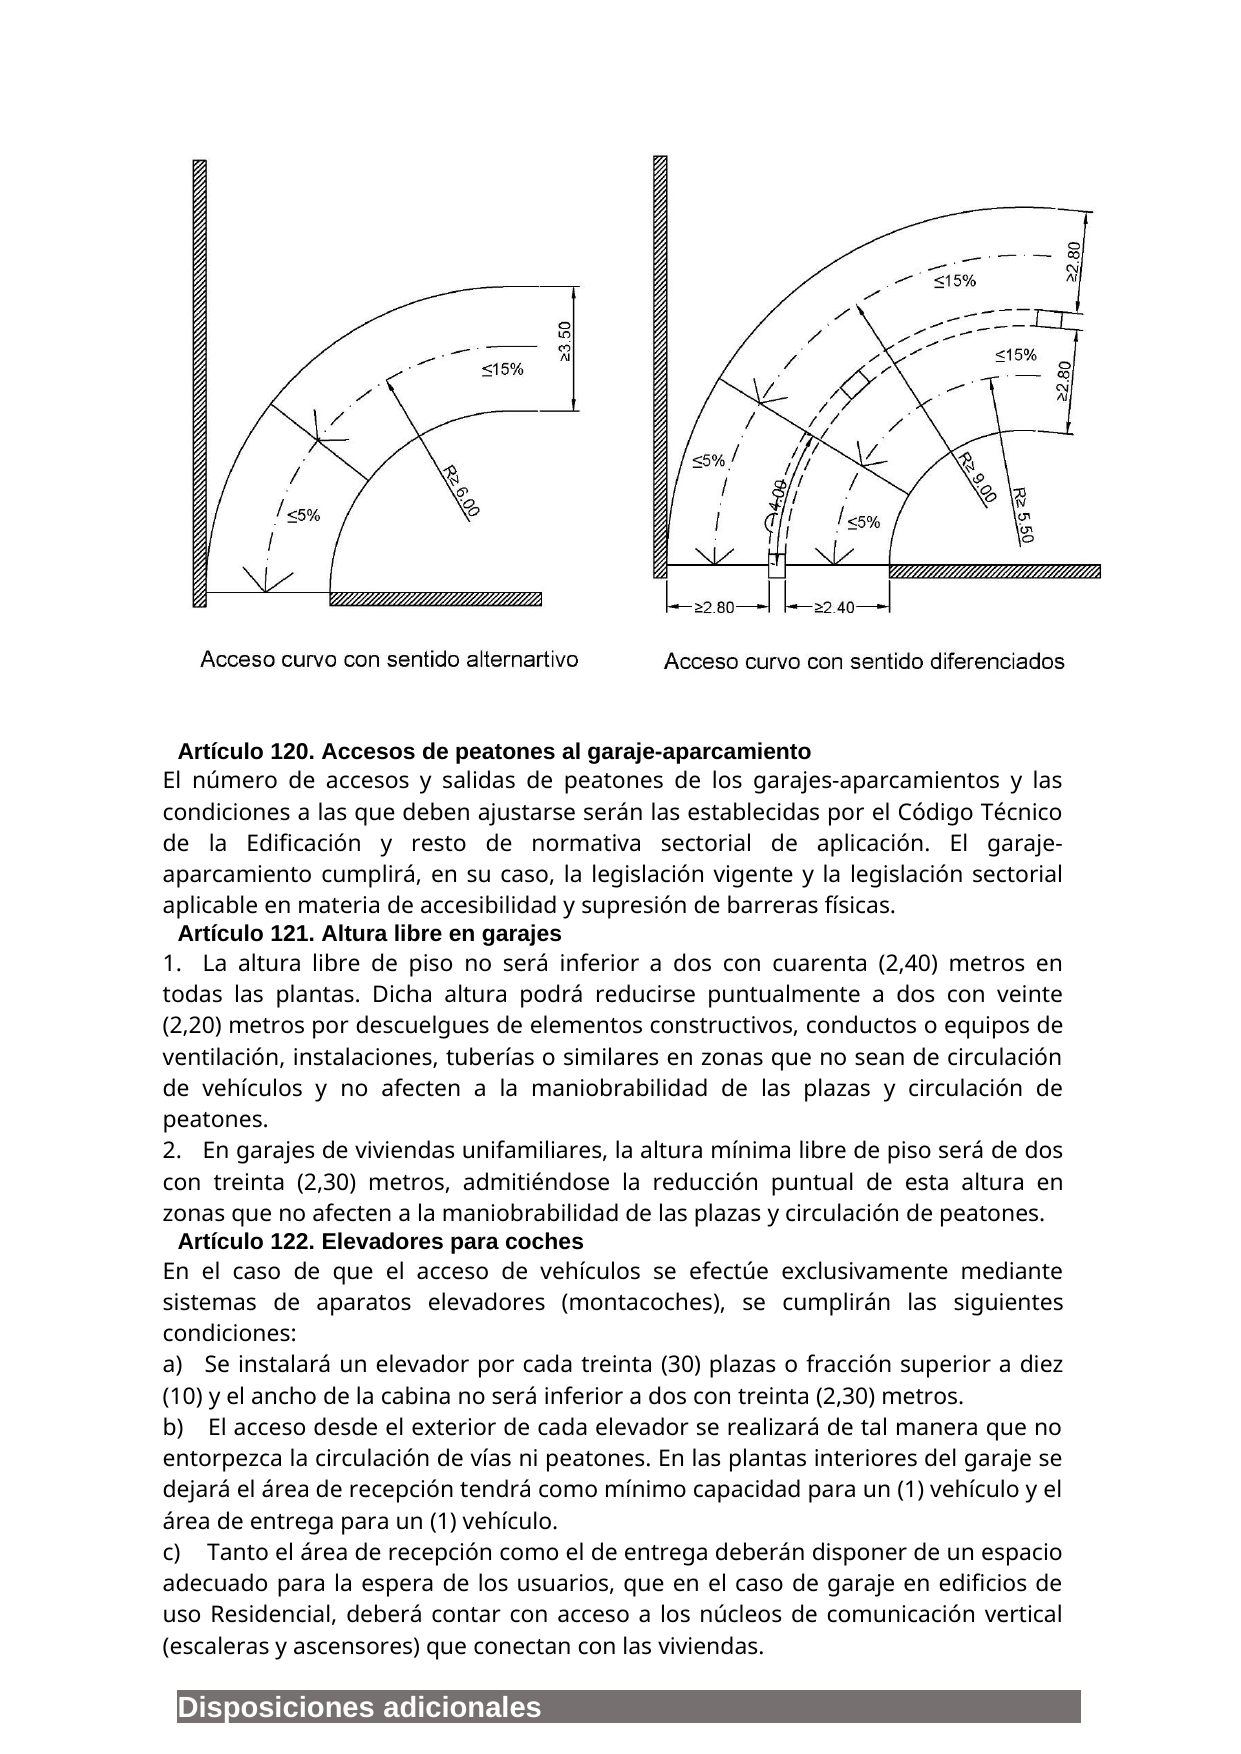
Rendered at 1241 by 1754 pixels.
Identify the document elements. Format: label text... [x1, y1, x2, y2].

list Se instalará un elevador por cada treinta (30) plazas o fracción superior a diez (10) y el ancho de la cabina no será inferior a dos con treinta (2,30) metros. [162, 1348, 1063, 1411]
list El acceso desde el exterior de cada elevador se realizará de tal manera que no entorpezca la circulación de vías ni peatones. En las plantas interiores del garaje se dejará el área de recepción tendrá como mínimo capacidad para un (1) vehículo y el área de entrega para un (1) vehículo. [162, 1411, 1063, 1536]
list Tanto el área de recepción como el de entrega deberán disponer de un espacio adecuado para la espera de los usuarios, que en el caso de garaje en edificios de uso Residencial, deberá contar con acceso a los núcleos de comunicación vertical (escaleras y ascensores) que conectan con las viviendas. [162, 1536, 1063, 1661]
subtitle Artículo 121. Altura libre en garajes [177, 921, 1240, 947]
subtitle Disposiciones adicionales [177, 1690, 1240, 1723]
text El número de accesos y salidas de peatones de los garajes-aparcamientos y las condiciones a las que deben ajustarse serán las establecidas por el Código Técnico de la Edificación y resto de normativa sectorial de aplicación. El garaje-aparcamiento cumplirá, en su caso, la legislación vigente y la legislación sectorial aplicable en materia de accesibilidad y supresión de barreras físicas. [162, 764, 1064, 921]
subtitle Artículo 120. Accesos de peatones al garaje-aparcamiento [177, 738, 1240, 764]
text En el caso de que el acceso de vehículos se efectúe exclusivamente mediante sistemas de aparatos elevadores (montacoches), se cumplirán las siguientes condiciones: [162, 1254, 1064, 1348]
subtitle Artículo 122. Elevadores para coches [177, 1228, 1240, 1254]
list La altura libre de piso no será inferior a dos con cuarenta (2,40) metros en todas las plantas. Dicha altura podrá reducirse puntualmente a dos con veinte (2,20) metros por descuelgues de elementos constructivos, conductos o equipos de ventilación, instalaciones, tuberías o similares en zonas que no sean de circulación de vehículos y no afecten a la maniobrabilidad de las plazas y circulación de peatones. [162, 947, 1064, 1134]
list En garajes de viviendas unifamiliares, la altura mínima libre de piso será de dos con treinta (2,30) metros, admitiéndose la reducción puntual de esta altura en zonas que no afecten a la maniobrabilidad de las plazas y circulación de peatones. [162, 1134, 1064, 1228]
